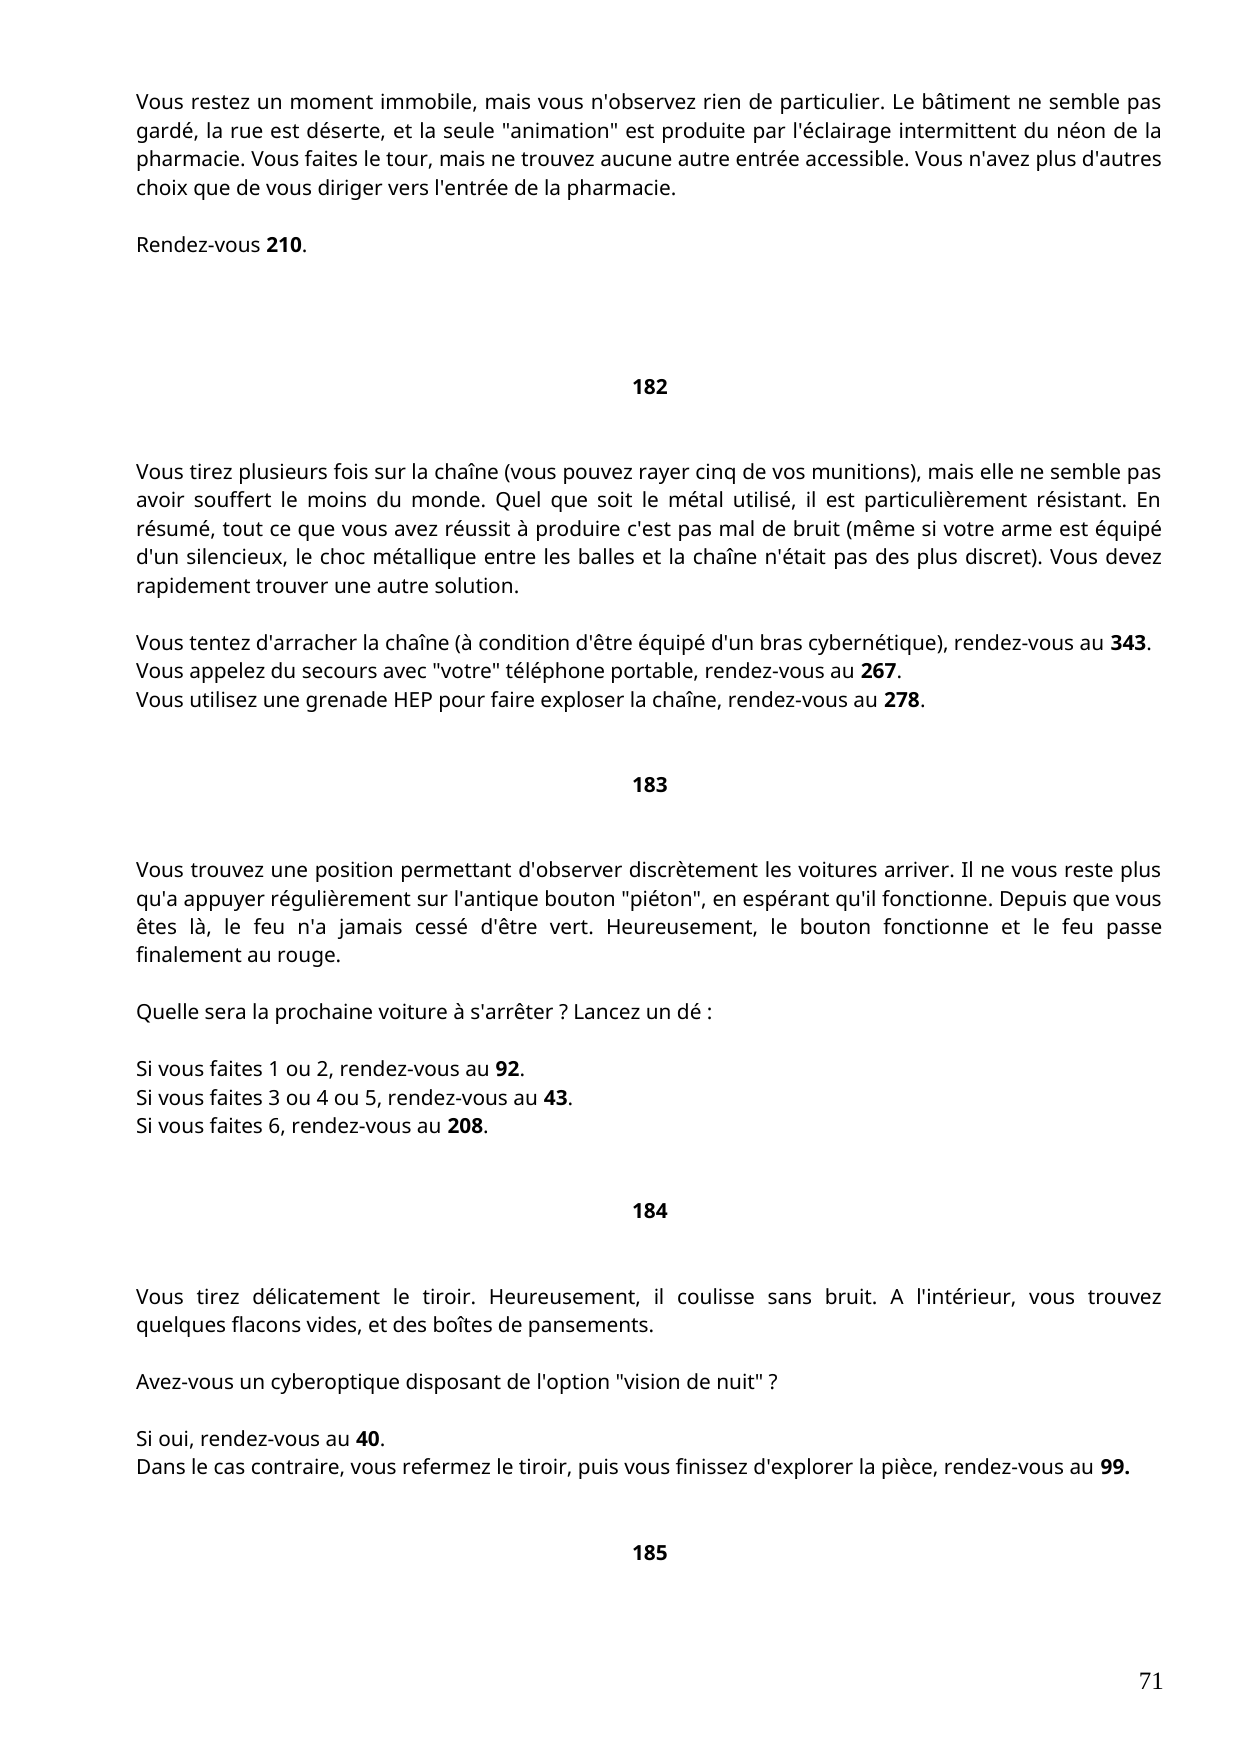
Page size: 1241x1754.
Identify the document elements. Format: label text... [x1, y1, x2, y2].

text Si vous faites 6, rendez-vous au 208. [136, 1111, 1163, 1140]
text Avez-vous un cyberoptique disposant de l'option "vision de nuit" ? [136, 1367, 1163, 1396]
text Vous restez un moment immobile, mais vous n'observez rien de particulier. Le bâtiment ne semble pas gardé, la rue est déserte, et la seule "animation" est produite par l'éclairage intermittent du néon de la pharmacie. Vous faites le tour, mais ne trouvez aucune autre entrée accessible. Vous n'avez plus d'autres choix que de vous diriger vers l'entrée de la pharmacie. [136, 87, 1163, 201]
text Vous utilisez une grenade HEP pour faire exploser la chaîne, rendez-vous au 278. [136, 685, 1163, 713]
text Vous tirez plusieurs fois sur la chaîne (vous pouvez rayer cinq de vos munitions), mais elle ne semble pas avoir souffert le moins du monde. Quel que soit le métal utilisé, il est particulièrement résistant. En résumé, tout ce que vous avez réussit à produire c'est pas mal de bruit (même si votre arme est équipé d'un silencieux, le choc métallique entre les balles et la chaîne n'était pas des plus discret). Vous devez rapidement trouver une autre solution. [136, 457, 1163, 599]
text Rendez-vous 210. [136, 230, 1163, 258]
text Dans le cas contraire, vous refermez le tiroir, puis vous finissez d'explorer la pièce, rendez-vous au 99. [136, 1452, 1163, 1481]
text 185 [136, 1538, 1163, 1566]
text Quelle sera la prochaine voiture à s'arrêter ? Lancez un dé : [136, 997, 1163, 1026]
text Si vous faites 1 ou 2, rendez-vous au 92. [136, 1054, 1163, 1083]
text Si oui, rendez-vous au 40. [136, 1424, 1163, 1452]
text Vous tirez délicatement le tiroir. Heureusement, il coulisse sans bruit. A l'intérieur, vous trouvez quelques flacons vides, et des boîtes de pansements. [136, 1282, 1163, 1339]
text 183 [136, 770, 1163, 798]
text Vous appelez du secours avec "votre" téléphone portable, rendez-vous au 267. [136, 656, 1163, 685]
text Vous trouvez une position permettant d'observer discrètement les voitures arriver. Il ne vous reste plus qu'a appuyer régulièrement sur l'antique bouton "piéton", en espérant qu'il fonctionne. Depuis que vous êtes là, le feu n'a jamais cessé d'être vert. Heureusement, le bouton fonctionne et le feu passe finalement au rouge. [136, 855, 1163, 969]
text Si vous faites 3 ou 4 ou 5, rendez-vous au 43. [136, 1083, 1163, 1111]
text Vous tentez d'arracher la chaîne (à condition d'être équipé d'un bras cybernétique), rendez-vous au 343. [136, 628, 1163, 656]
text 182 [136, 372, 1163, 400]
text 184 [136, 1197, 1163, 1225]
